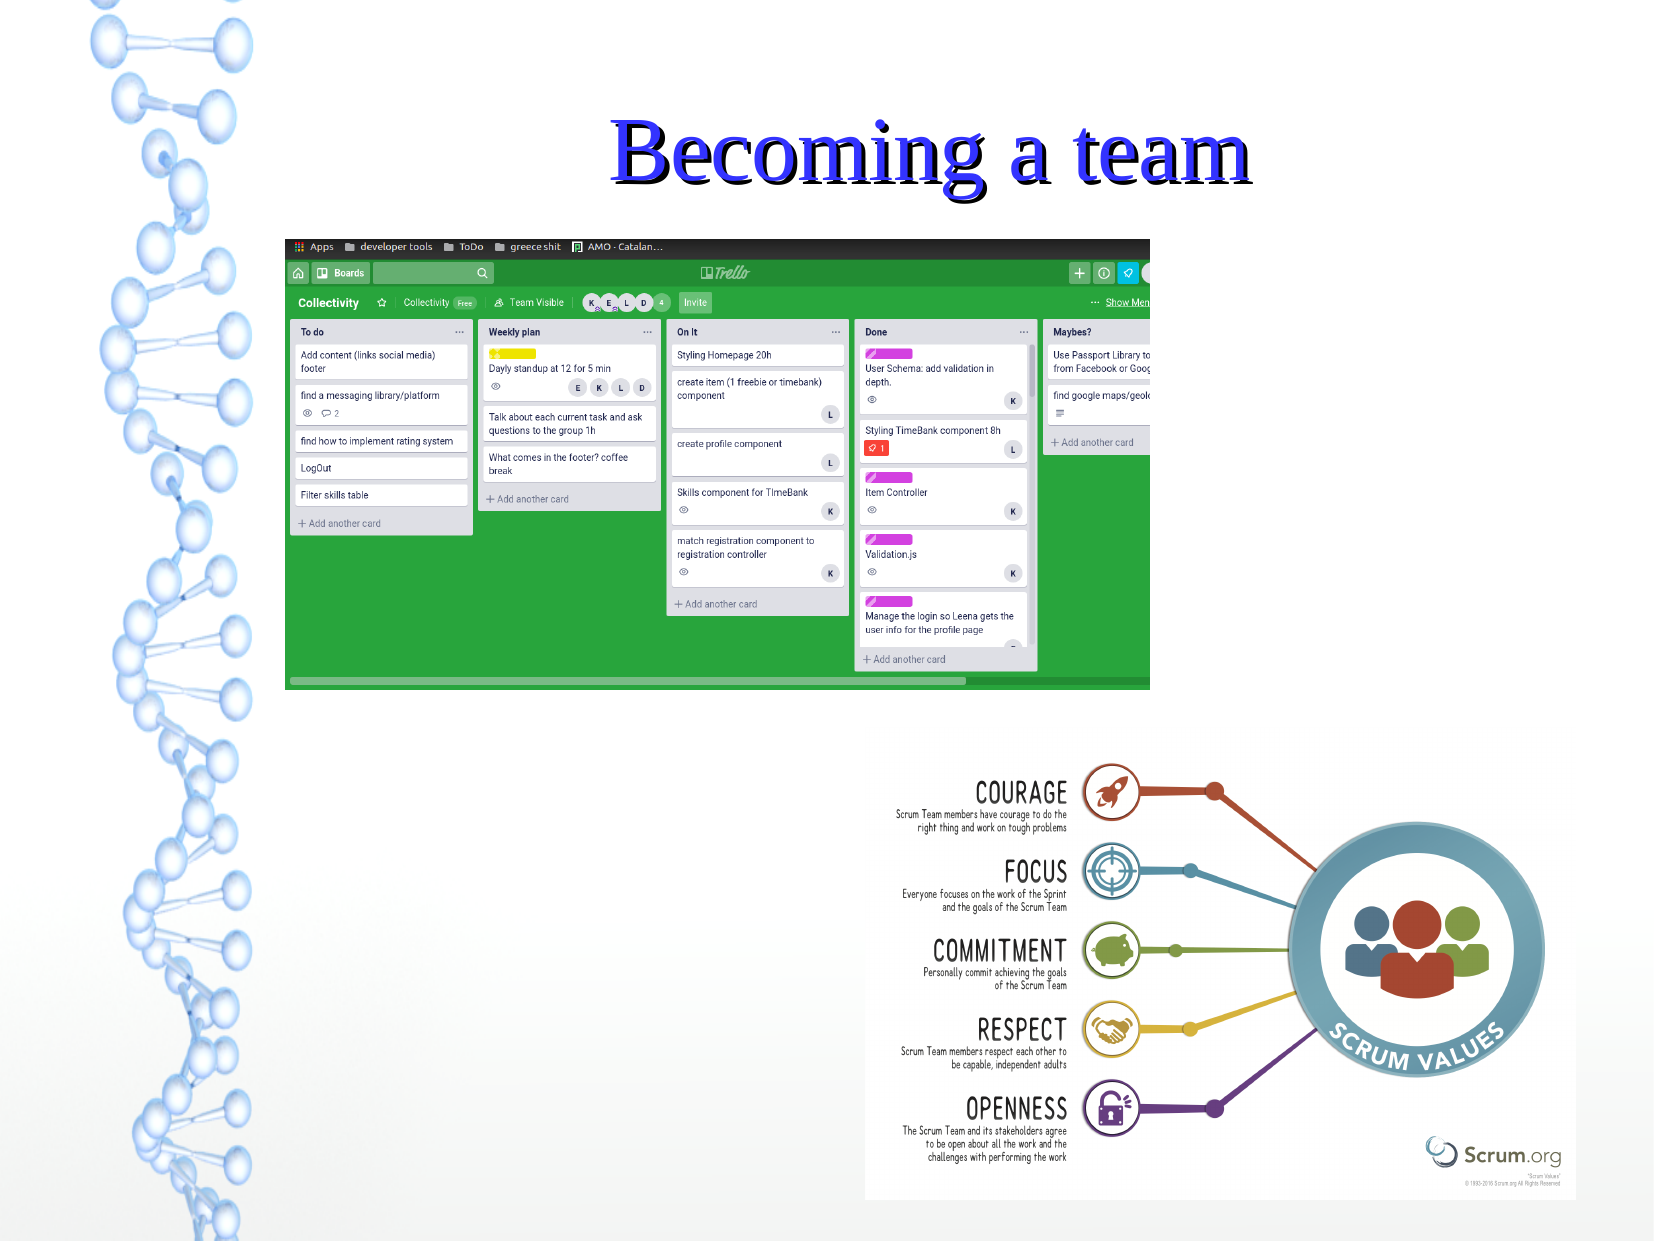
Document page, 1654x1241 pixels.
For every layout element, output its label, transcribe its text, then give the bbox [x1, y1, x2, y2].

title Becoming a team [265, 47, 1595, 252]
picture [0, 0, 1654, 1241]
